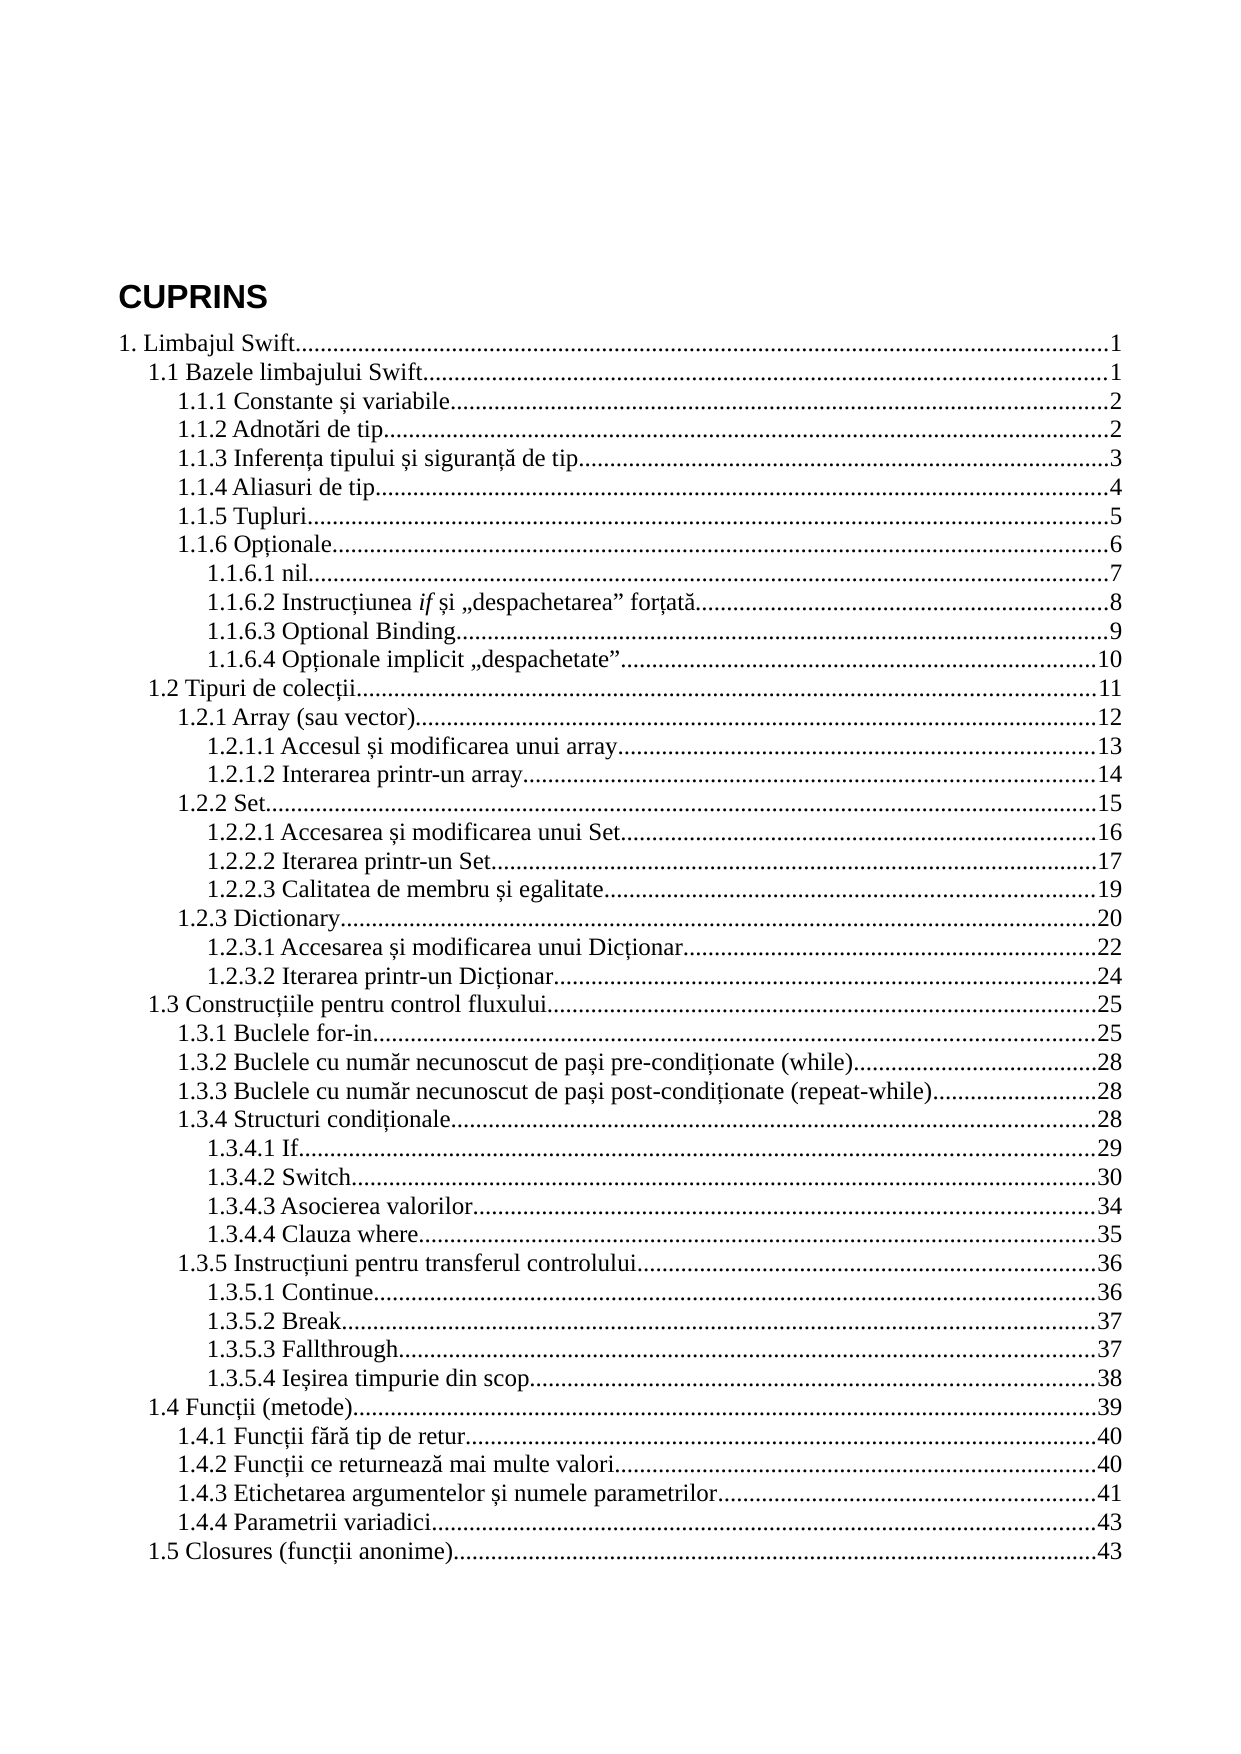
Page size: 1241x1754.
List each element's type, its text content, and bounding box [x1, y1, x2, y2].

text 1.3.4.2 Switch 30 [207, 1162, 1122, 1191]
text 1.3 Construcțiile pentru control fluxului 25 [148, 989, 1122, 1018]
text 1.3.4.3 Asocierea valorilor 34 [207, 1191, 1122, 1219]
text 1.2.1 Array (sau vector) 12 [177, 702, 1122, 731]
text 1.2.1.1 Accesul și modificarea unui array 13 [207, 731, 1122, 759]
text 1.3.5.3 Fallthrough 37 [207, 1334, 1122, 1363]
text 1.1.1 Constante și variabile 2 [177, 386, 1122, 414]
text 1.1.6.2 Instrucțiunea if și „despachetarea” forțată 8 [207, 587, 1122, 616]
text 1.3.5.4 Ieșirea timpurie din scop 38 [207, 1363, 1122, 1392]
text 1.2.2.2 Iterarea printr-un Set 17 [207, 846, 1122, 874]
text 1. Limbajul Swift 1 [118, 328, 1122, 357]
text 1.3.4 Structuri condiționale 28 [177, 1104, 1122, 1133]
text 1.3.5.2 Break 37 [207, 1306, 1122, 1334]
text 1.2 Tipuri de colecții 11 [148, 673, 1122, 702]
text 1.1.6.4 Opționale implicit „despachetate” 10 [207, 644, 1122, 673]
text 1.3.5.1 Continue 36 [207, 1277, 1122, 1306]
text 1.1 Bazele limbajului Swift 1 [148, 357, 1122, 386]
text 1.1.6 Opționale 6 [177, 529, 1122, 558]
text 1.4.4 Parametrii variadici 43 [177, 1507, 1122, 1536]
text 1.3.4.1 If 29 [207, 1133, 1122, 1162]
text 1.1.2 Adnotări de tip 2 [177, 414, 1122, 443]
text 1.1.6.3 Optional Binding 9 [207, 616, 1122, 644]
text 1.2.1.2 Interarea printr-un array 14 [207, 759, 1122, 788]
text 1.4.3 Etichetarea argumentelor și numele parametrilor 41 [177, 1478, 1122, 1507]
text 1.4 Funcții (metode) 39 [148, 1392, 1122, 1421]
text 1.1.5 Tupluri 5 [177, 501, 1122, 529]
text 1.2.3 Dictionary 20 [177, 903, 1122, 932]
text 1.1.6.1 nil 7 [207, 558, 1122, 587]
text 1.3.3 Buclele cu număr necunoscut de pași post-condiționate (repeat-while) 28 [177, 1076, 1122, 1104]
text 1.3.4.4 Clauza where 35 [207, 1219, 1122, 1248]
text 1.2.2 Set 15 [177, 788, 1122, 817]
text 1.3.1 Buclele for-in 25 [177, 1018, 1122, 1047]
text 1.5 Closures (funcții anonime) 43 [148, 1536, 1122, 1564]
text 1.3.2 Buclele cu număr necunoscut de pași pre-condiționate (while) 28 [177, 1047, 1122, 1076]
text 1.1.4 Aliasuri de tip 4 [177, 472, 1122, 501]
text 1.3.5 Instrucțiuni pentru transferul controlului 36 [177, 1248, 1122, 1277]
text 1.2.2.3 Calitatea de membru și egalitate 19 [207, 874, 1122, 903]
text 1.4.1 Funcții fără tip de retur 40 [177, 1421, 1122, 1449]
text 1.2.2.1 Accesarea și modificarea unui Set 16 [207, 817, 1122, 846]
text 1.2.3.1 Accesarea și modificarea unui Dicționar 22 [207, 932, 1122, 961]
text 1.2.3.2 Iterarea printr-un Dicționar 24 [207, 961, 1122, 989]
text 1.1.3 Inferența tipului și siguranță de tip 3 [177, 443, 1122, 472]
subtitle CUPRINS [118, 277, 1122, 316]
text 1.4.2 Funcții ce returnează mai multe valori 40 [177, 1449, 1122, 1478]
